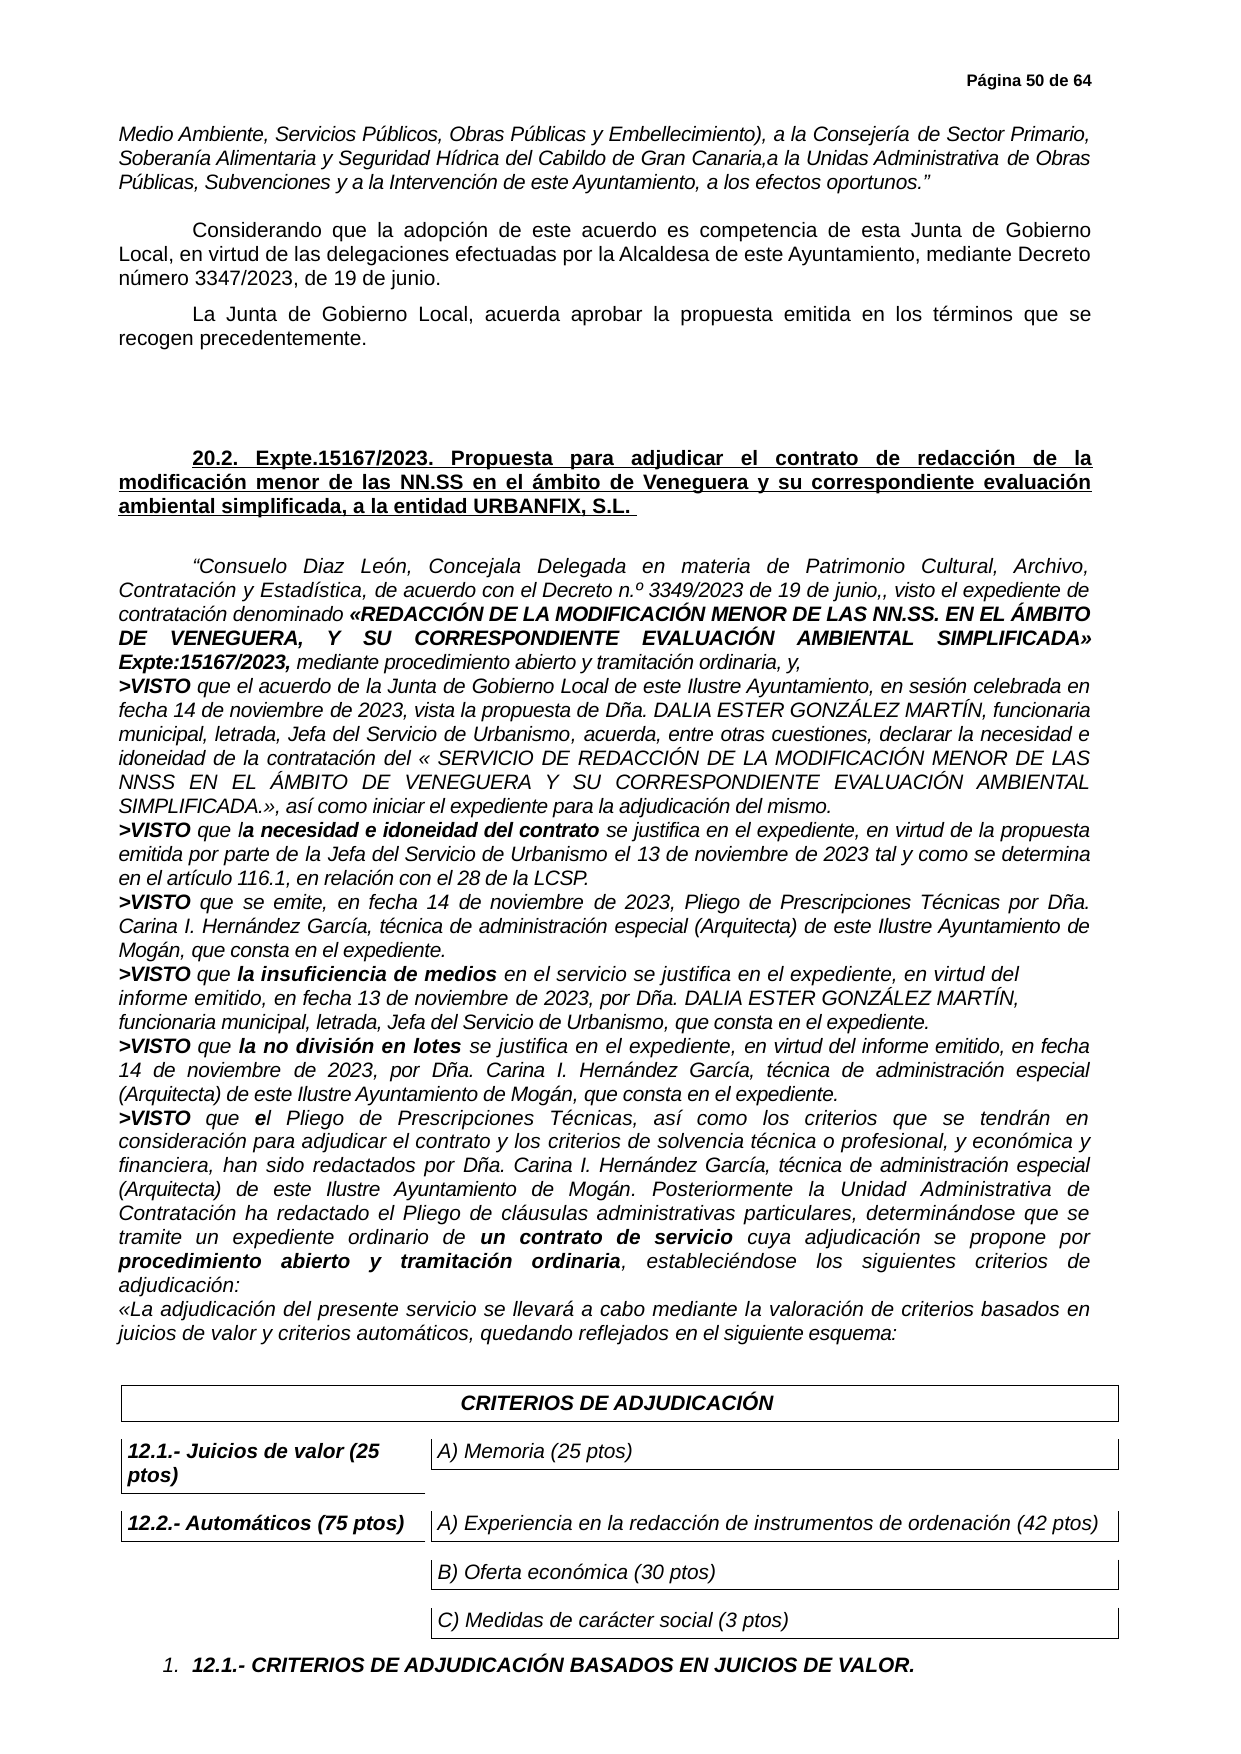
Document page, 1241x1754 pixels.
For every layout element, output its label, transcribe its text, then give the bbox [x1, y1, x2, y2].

table_cell A) Memoria (25 ptos) [428, 1436, 1121, 1508]
table_cell C) Medidas de carácter social (3 ptos) [428, 1605, 1121, 1653]
table_header CRITERIOS DE ADJUDICACIÓN [118, 1382, 1121, 1436]
table_cell 12.1.- Juicios de valor (25 ptos) [118, 1436, 428, 1508]
text La Junta de Gobierno Local, acuerda aprobar la propuesta emitida en los términos que se recogen precedentemente. [118, 302, 1092, 350]
text «La adjudicación del presente servicio se llevará a cabo mediante la valoración de criterios basados en juicios de valor y criterios automáticos, quedando reflejados en el siguiente esquema: [118, 1297, 1092, 1345]
text Medio Ambiente, Servicios Públicos, Obras Públicas y Embellecimiento), a la Consejería de Sector Primario, Soberanía Alimentaria y Seguridad Hídrica del Cabildo de Gran Canaria,a la Unidas Administrativa de Obras Públicas, Subvenciones y a la Intervención de este Ayuntamiento, a los efectos oportunos.” [118, 122, 1092, 194]
text “Consuelo Diaz León, Concejala Delegada en materia de Patrimonio Cultural, Archivo, Contratación y Estadística, de acuerdo con el Decreto n.º 3349/2023 de 19 de junio,, visto el expediente de contratación denominado «REDACCIÓN DE LA MODIFICACIÓN MENOR DE LAS NN.SS. EN EL ÁMBITO DE VENEGUERA, Y SU CORRESPONDIENTE EVALUACIÓN AMBIENTAL SIMPLIFICADA» Expte:15167/2023, mediante procedimiento abierto y tramitación ordinaria, y, [118, 554, 1092, 674]
text >VISTO que el acuerdo de la Junta de Gobierno Local de este Ilustre Ayuntamiento, en sesión celebrada en fecha 14 de noviembre de 2023, vista la propuesta de Dña. DALIA ESTER GONZÁLEZ MARTÍN, funcionaria municipal, letrada, Jefa del Servicio de Urbanismo, acuerda, entre otras cuestiones, declarar la necesidad e idoneidad de la contratación del « SERVICIO DE REDACCIÓN DE LA MODIFICACIÓN MENOR DE LAS NNSS EN EL ÁMBITO DE VENEGUERA Y SU CORRESPONDIENTE EVALUACIÓN AMBIENTAL SIMPLIFICADA.», así como iniciar el expediente para la adjudicación del mismo. [118, 674, 1092, 818]
text ambiental simplificada, a la entidad URBANFIX, S.L. [118, 492, 1092, 518]
text >VISTO que se emite, en fecha 14 de noviembre de 2023, Pliego de Prescripciones Técnicas por Dña. Carina I. Hernández García, técnica de administración especial (Arquitecta) de este Ilustre Ayuntamiento de Mogán, que consta en el expediente. [118, 890, 1092, 962]
text >VISTO que la insuficiencia de medios en el servicio se justifica en el expediente, en virtud del informe emitido, en fecha 13 de noviembre de 2023, por Dña. DALIA ESTER GONZÁLEZ MARTÍN, funcionaria municipal, letrada, Jefa del Servicio de Urbanismo, que consta en el expediente. [118, 962, 1022, 1033]
text >VISTO que la necesidad e idoneidad del contrato se justifica en el expediente, en virtud de la propuesta emitida por parte de la Jefa del Servicio de Urbanismo el 13 de noviembre de 2023 tal y como se determina en el artículo 116.1, en relación con el 28 de la LCSP. [118, 818, 1092, 890]
text >VISTO que la no división en lotes se justifica en el expediente, en virtud del informe emitido, en fecha 14 de noviembre de 2023, por Dña. Carina I. Hernández García, técnica de administración especial (Arquitecta) de este Ilustre Ayuntamiento de Mogán, que consta en el expediente. [118, 1033, 1092, 1105]
table_cell B) Oferta económica (30 ptos) [428, 1557, 1121, 1605]
text Considerando que la adopción de este acuerdo es competencia de esta Junta de Gobierno Local, en virtud de las delegaciones efectuadas por la Alcaldesa de este Ayuntamiento, mediante Decreto número 3347/2023, de 19 de junio. [118, 218, 1092, 290]
list 12.1.- CRITERIOS DE ADJUDICACIÓN BASADOS EN JUICIOS DE VALOR. [162, 1653, 1092, 1677]
text >VISTO que el Pliego de Prescripciones Técnicas, así como los criterios que se tendrán en consideración para adjudicar el contrato y los criterios de solvencia técnica o profesional, y económica y financiera, han sido redactados por Dña. Carina I. Hernández García, técnica de administración especial (Arquitecta) de este Ilustre Ayuntamiento de Mogán. Posteriormente la Unidad Administrativa de Contratación ha redactado el Pliego de cláusulas administrativas particulares, determinándose que se tramite un expediente ordinario de un contrato de servicio cuya adjudicación se propone por procedimiento abierto y tramitación ordinaria, estableciéndose los siguientes criterios de adjudicación: [118, 1105, 1092, 1297]
table_cell A) Experiencia en la redacción de instrumentos de ordenación (42 ptos) [428, 1508, 1121, 1557]
text 20.2. Expte.15167/2023. Propuesta para adjudicar el contrato de redacción de la modificación menor de las NN.SS en el ámbito de Veneguera y su correspondiente evaluación [118, 446, 1092, 491]
table_cell 12.2.- Automáticos (75 ptos) [118, 1508, 428, 1653]
